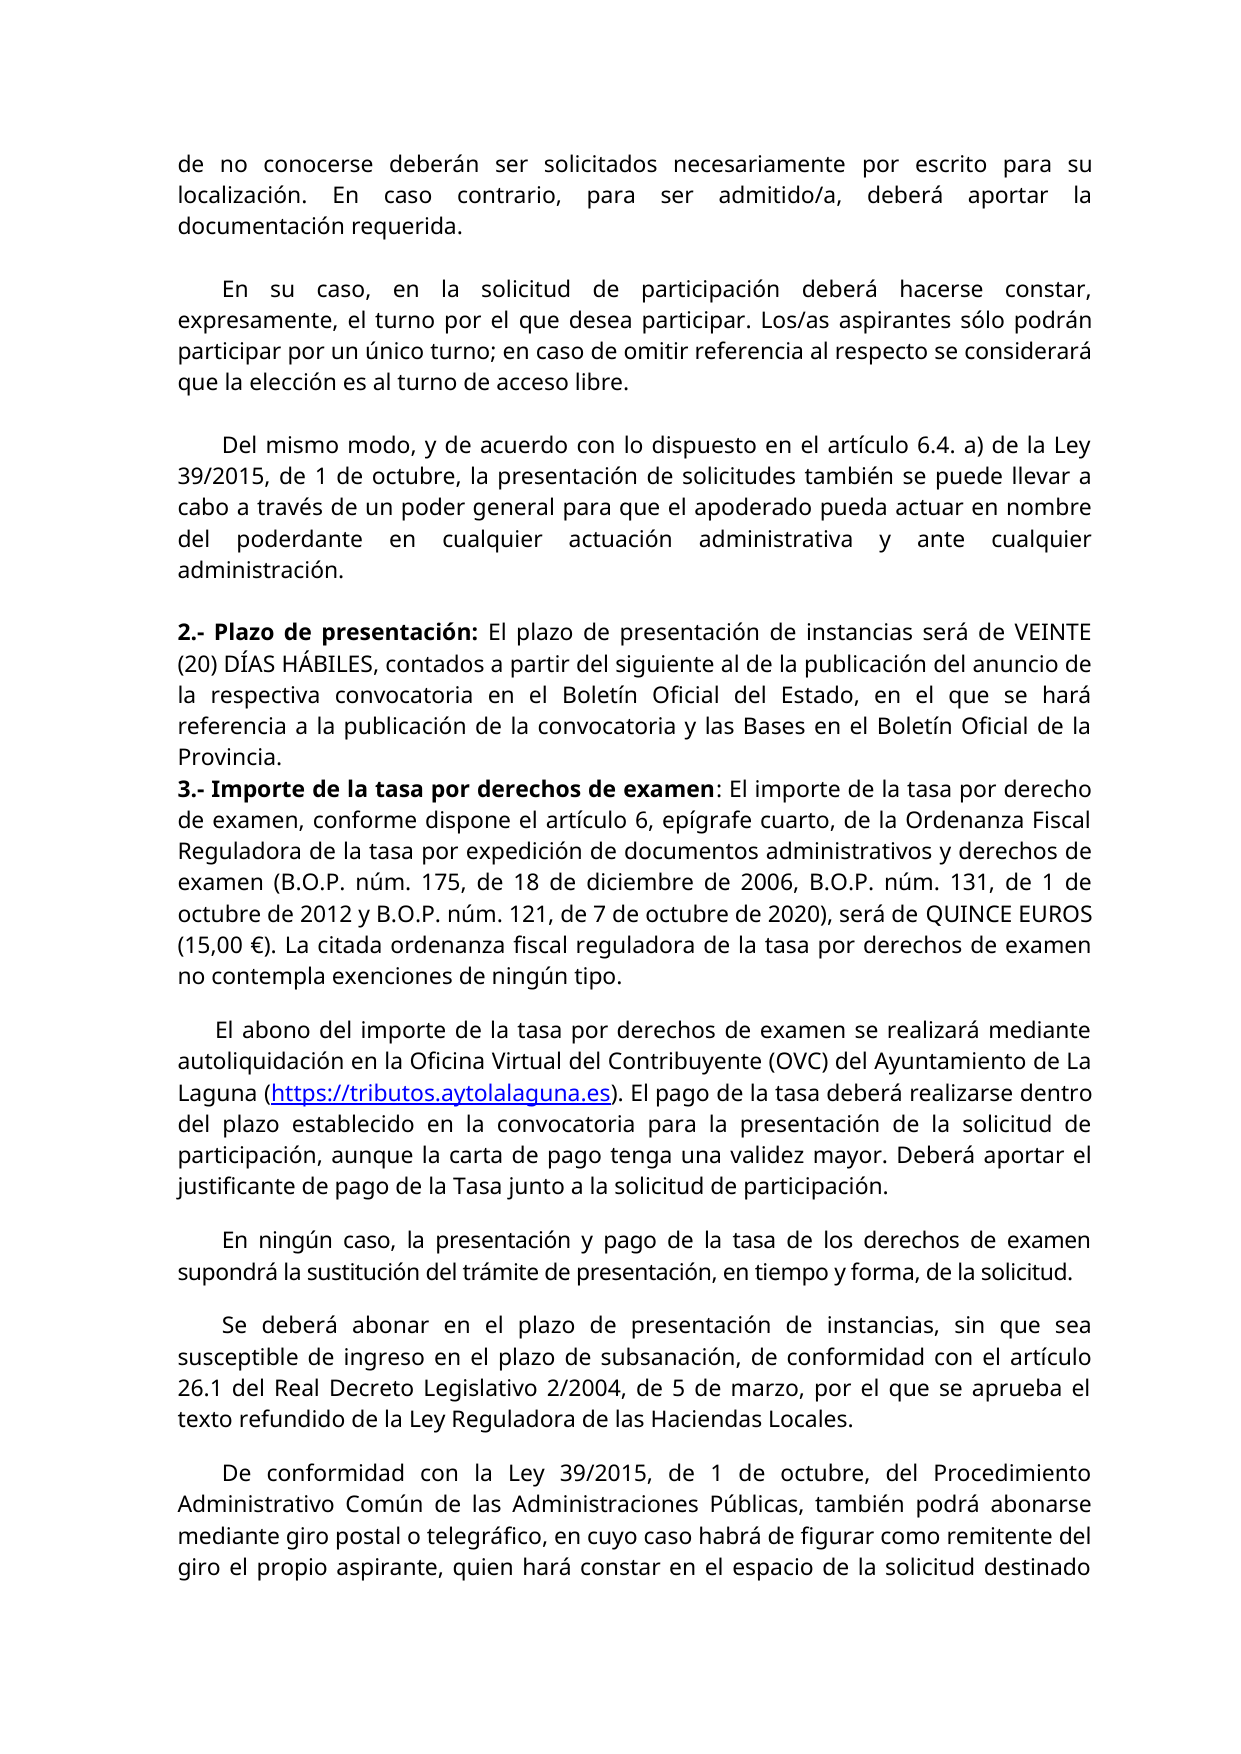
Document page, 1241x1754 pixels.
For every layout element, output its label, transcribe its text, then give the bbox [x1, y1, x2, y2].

text 2.- Plazo de presentación: El plazo de presentación de instancias será de VEINTE (20) DÍAS HÁBILES, contados a partir del siguiente al de la publicación del anuncio de la respectiva convocatoria en el Boletín Oficial del Estado, en el que se hará referencia a la publicación de la convocatoria y las Bases en el Boletín Oficial de la Provincia. [177, 616, 1093, 773]
text De conformidad con la Ley 39/2015, de 1 de octubre, del Procedimiento Administrativo Común de las Administraciones Públicas, también podrá abonarse mediante giro postal o telegráfico, en cuyo caso habrá de figurar como remitente del giro el propio aspirante, quien hará constar en el espacio de la solicitud destinado [177, 1457, 1093, 1582]
text En ningún caso, la presentación y pago de la tasa de los derechos de examen supondrá la sustitución del trámite de presentación, en tiempo y forma, de la solicitud. [177, 1224, 1093, 1287]
text Se deberá abonar en el plazo de presentación de instancias, sin que sea susceptible de ingreso en el plazo de subsanación, de conformidad con el artículo 26.1 del Real Decreto Legislativo 2/2004, de 5 de marzo, por el que se aprueba el texto refundido de la Ley Reguladora de las Haciendas Locales. [177, 1309, 1093, 1434]
text de no conocerse deberán ser solicitados necesariamente por escrito para su localización. En caso contrario, para ser admitido/a, deberá aportar la documentación requerida. [177, 148, 1093, 241]
text Del mismo modo, y de acuerdo con lo dispuesto en el artículo 6.4. a) de la Ley 39/2015, de 1 de octubre, la presentación de solicitudes también se puede llevar a cabo a través de un poder general para que el apoderado pueda actuar en nombre del poderdante en cualquier actuación administrativa y ante cualquier administración. [177, 429, 1093, 585]
text 3.- Importe de la tasa por derechos de examen: El importe de la tasa por derecho de examen, conforme dispone el artículo 6, epígrafe cuarto, de la Ordenanza Fiscal Reguladora de la tasa por expedición de documentos administrativos y derechos de examen (B.O.P. núm. 175, de 18 de diciembre de 2006, B.O.P. núm. 131, de 1 de octubre de 2012 y B.O.P. núm. 121, de 7 de octubre de 2020), será de QUINCE EUROS (15,00 €). La citada ordenanza fiscal reguladora de la tasa por derechos de examen no contempla exenciones de ningún tipo. [177, 773, 1093, 991]
text El abono del importe de la tasa por derechos de examen se realizará mediante autoliquidación en la Oficina Virtual del Contribuyente (OVC) del Ayuntamiento de La Laguna (https://tributos.aytolalaguna.es). El pago de la tasa deberá realizarse dentro del plazo establecido en la convocatoria para la presentación de la solicitud de participación, aunque la carta de pago tenga una validez mayor. Deberá aportar el justificante de pago de la Tasa junto a la solicitud de participación. [177, 1014, 1093, 1202]
text En su caso, en la solicitud de participación deberá hacerse constar, expresamente, el turno por el que desea participar. Los/as aspirantes sólo podrán participar por un único turno; en caso de omitir referencia al respecto se considerará que la elección es al turno de acceso libre. [177, 273, 1093, 398]
